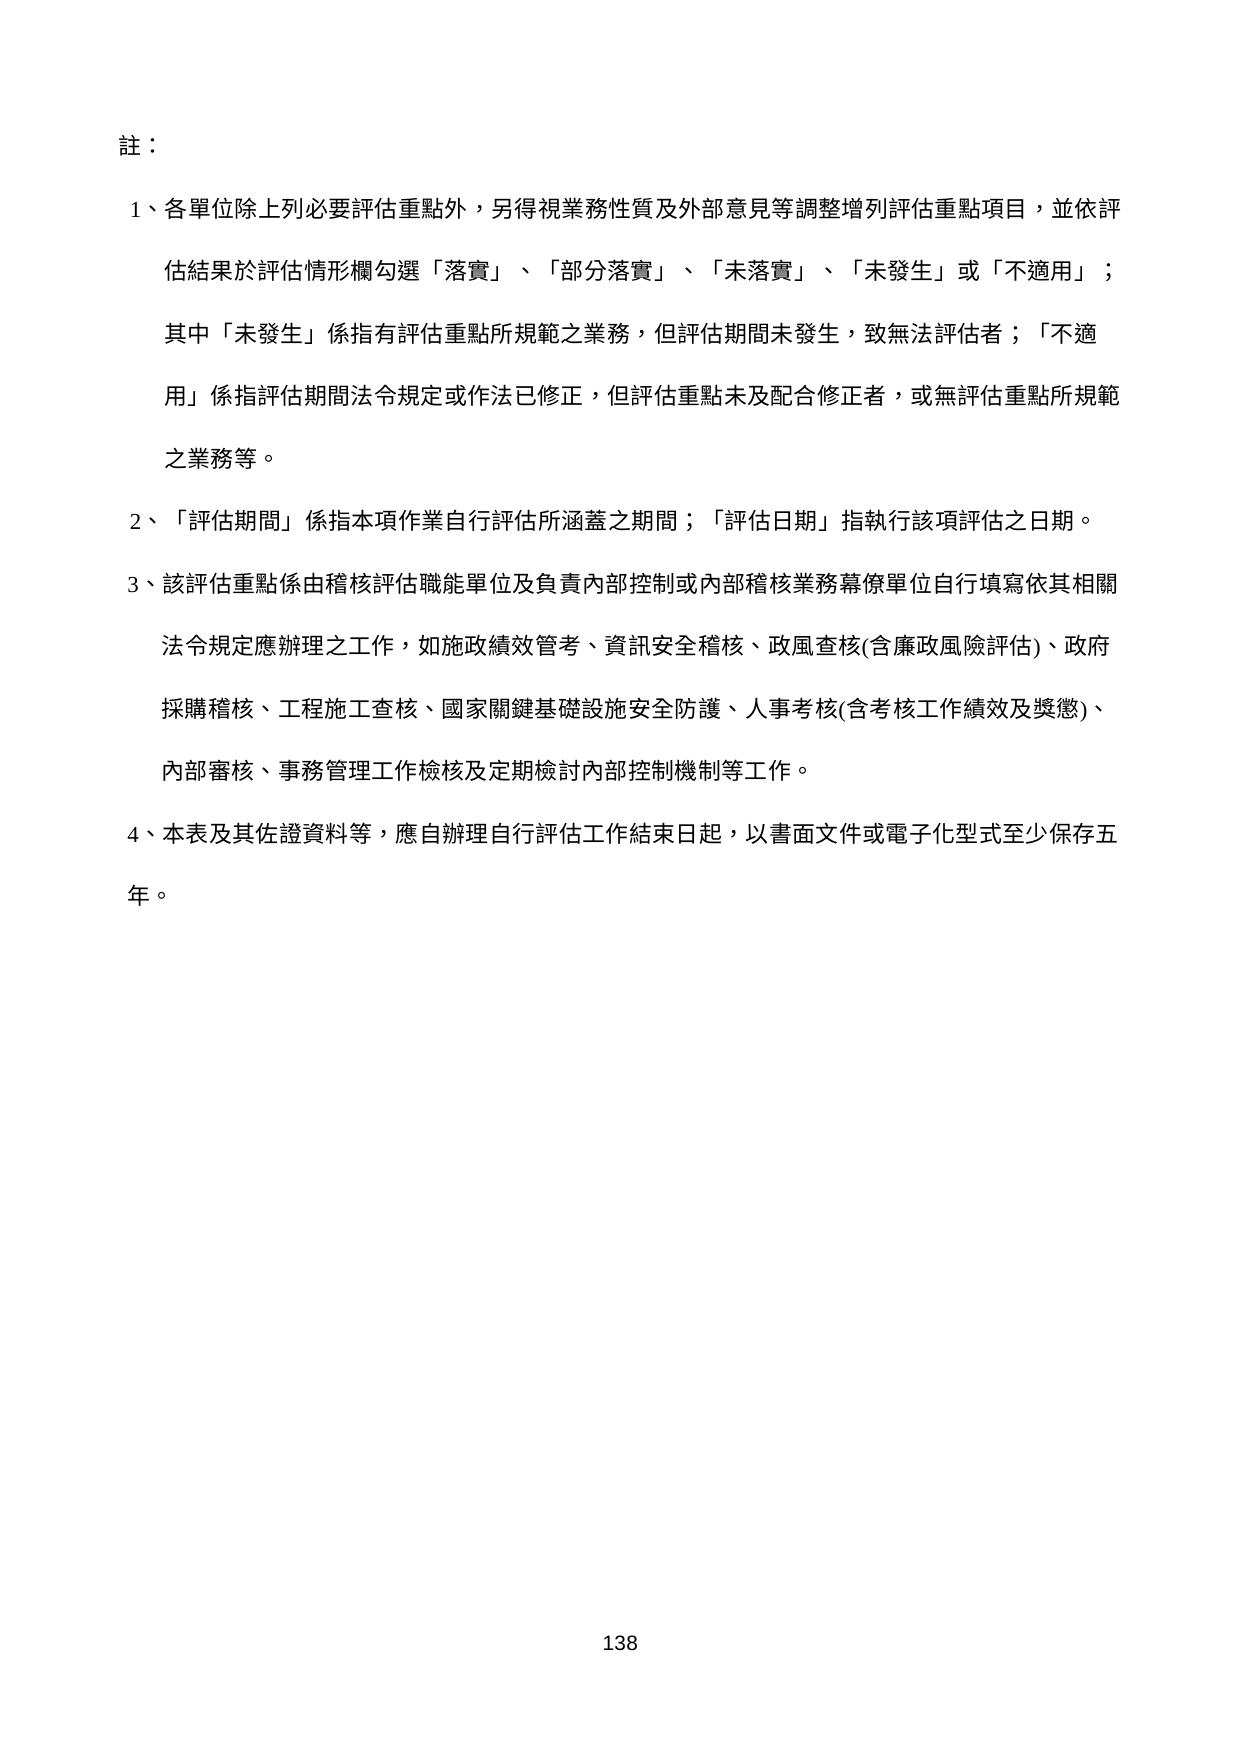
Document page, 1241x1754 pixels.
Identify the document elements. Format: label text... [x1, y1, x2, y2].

text 2、「評估期間」係指本項作業自行評估所涵蓋之期間；「評估日期」指執行該項評估之日期。 [118, 478, 1122, 540]
text 註： [118, 103, 1122, 165]
text 4、本表及其佐證資料等，應自辦理自行評估工作結束日起，以書面文件或電子化型式至少保存五年。 [127, 790, 1122, 915]
text 3、該評估重點係由稽核評估職能單位及負責內部控制或內部稽核業務幕僚單位自行填寫依其相關法令規定應辦理之工作，如施政績效管考、資訊安全稽核、政風查核(含廉政風險評估)、政府採購稽核、工程施工查核、國家關鍵基礎設施安全防護、人事考核(含考核工作績效及獎懲)、內部審核、事務管理工作檢核及定期檢討內部控制機制等工作。 [127, 540, 1122, 790]
text 1、各單位除上列必要評估重點外，另得視業務性質及外部意見等調整增列評估重點項目，並依評估結果於評估情形欄勾選「落實」、「部分落實」、「未落實」、「未發生」或「不適用」；其中「未發生」係指有評估重點所規範之業務，但評估期間未發生，致無法評估者；「不適用」係指評估期間法令規定或作法已修正，但評估重點未及配合修正者，或無評估重點所規範之業務等。 [129, 165, 1122, 478]
